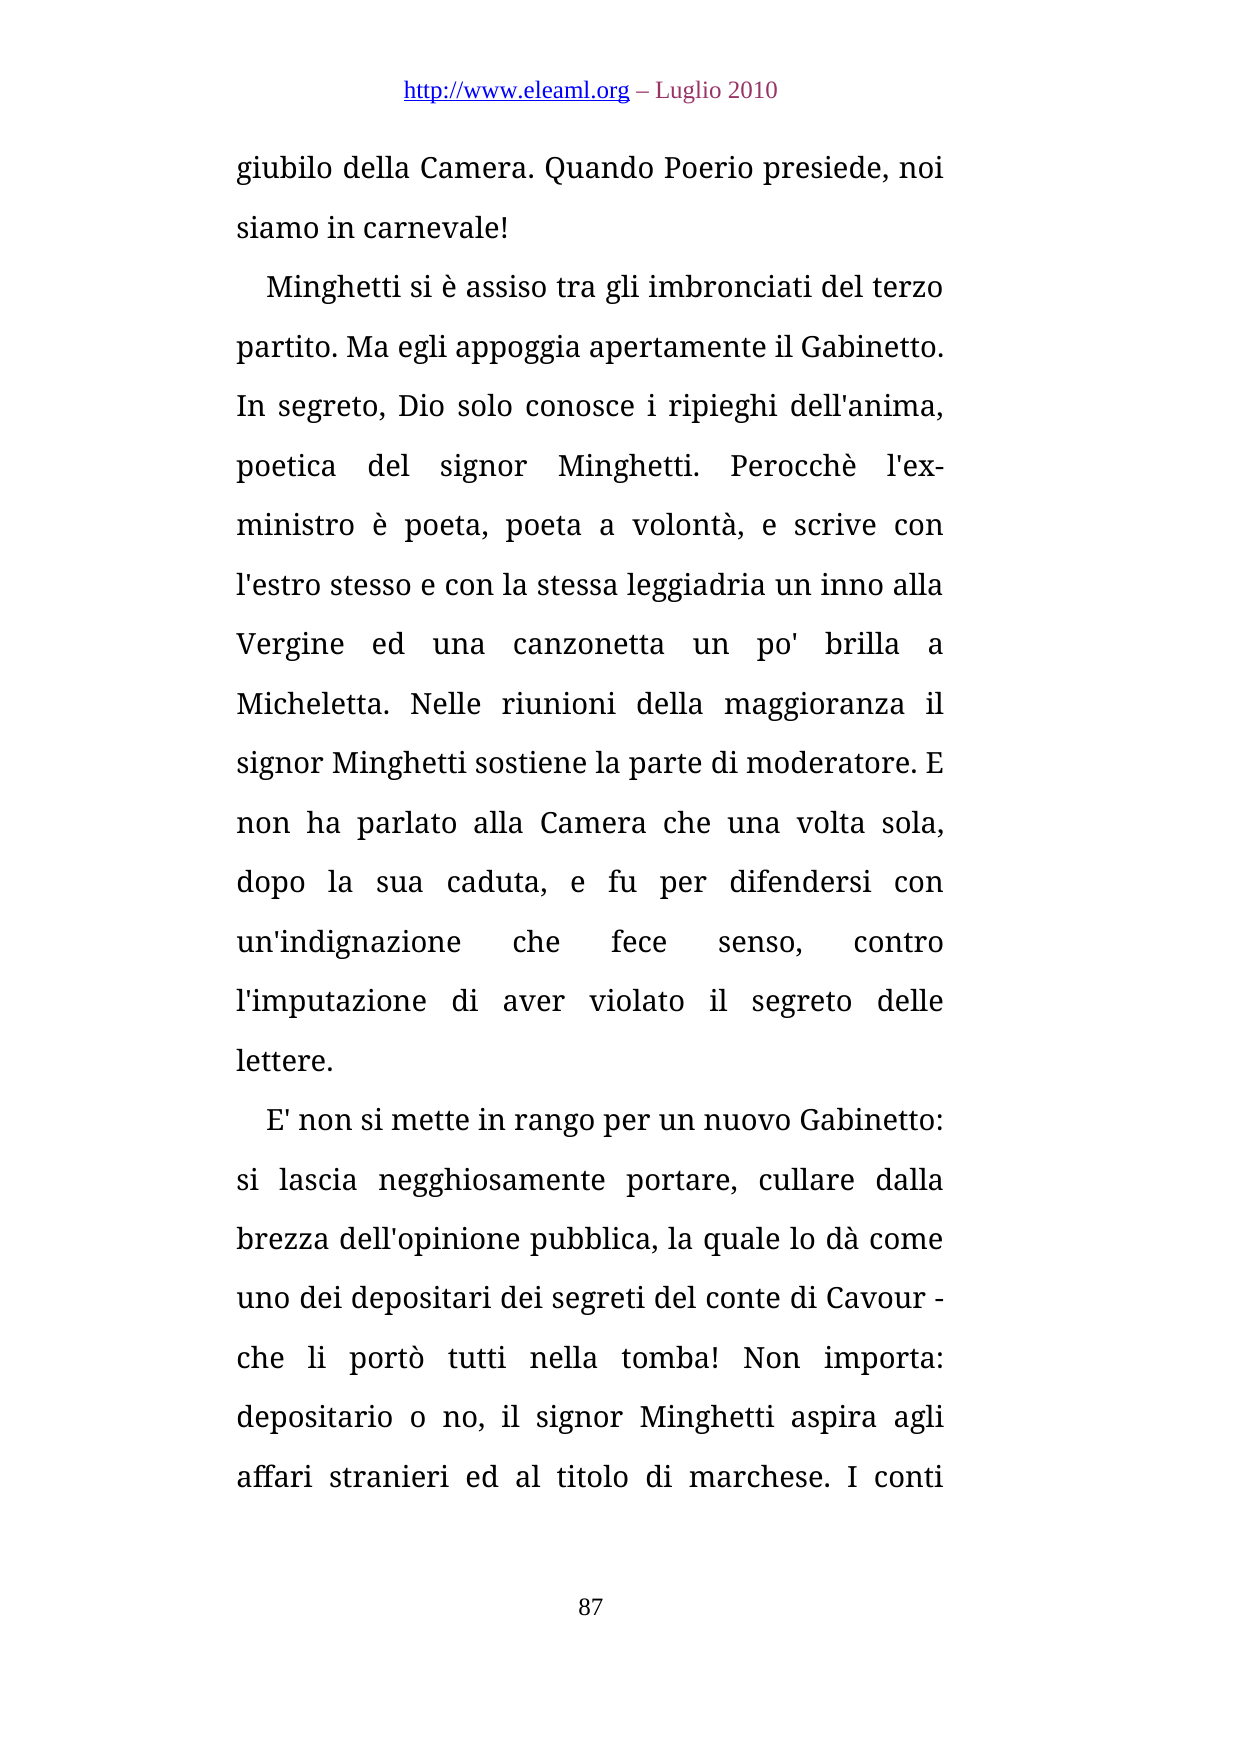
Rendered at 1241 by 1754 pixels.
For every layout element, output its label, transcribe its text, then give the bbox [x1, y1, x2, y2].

text E' non si mette in rango per un nuovo Gabinetto: si lascia negghiosamente portare, cullare dalla brezza dell'opinione pubblica, la quale lo dà come uno dei depositari dei segreti del conte di Cavour - che li portò tutti nella tomba! Non importa: depositario o no, il signor Minghetti aspira agli affari stranieri ed al titolo di marchese. I conti [236, 1099, 945, 1496]
text giubilo della Camera. Quando Poerio presiede, noi siamo in carnevale! [236, 148, 945, 247]
text Minghetti si è assiso tra gli imbronciati del terzo partito. Ma egli appoggia apertamente il Gabinetto. In segreto, Dio solo conosce i ripieghi dell'anima, poetica del signor Minghetti. Perocchè l'ex-ministro è poeta, poeta a volontà, e scrive con l'estro stesso e con la stessa leggiadria un inno alla Vergine ed una canzonetta un po' brilla a Micheletta. Nelle riunioni della maggioranza il signor Minghetti sostiene la parte di moderatore. E non ha parlato alla Camera che una volta sola, dopo la sua caduta, e fu per difendersi con un'indignazione che fece senso, contro l'imputazione di aver violato il segreto delle lettere. [236, 267, 945, 1079]
